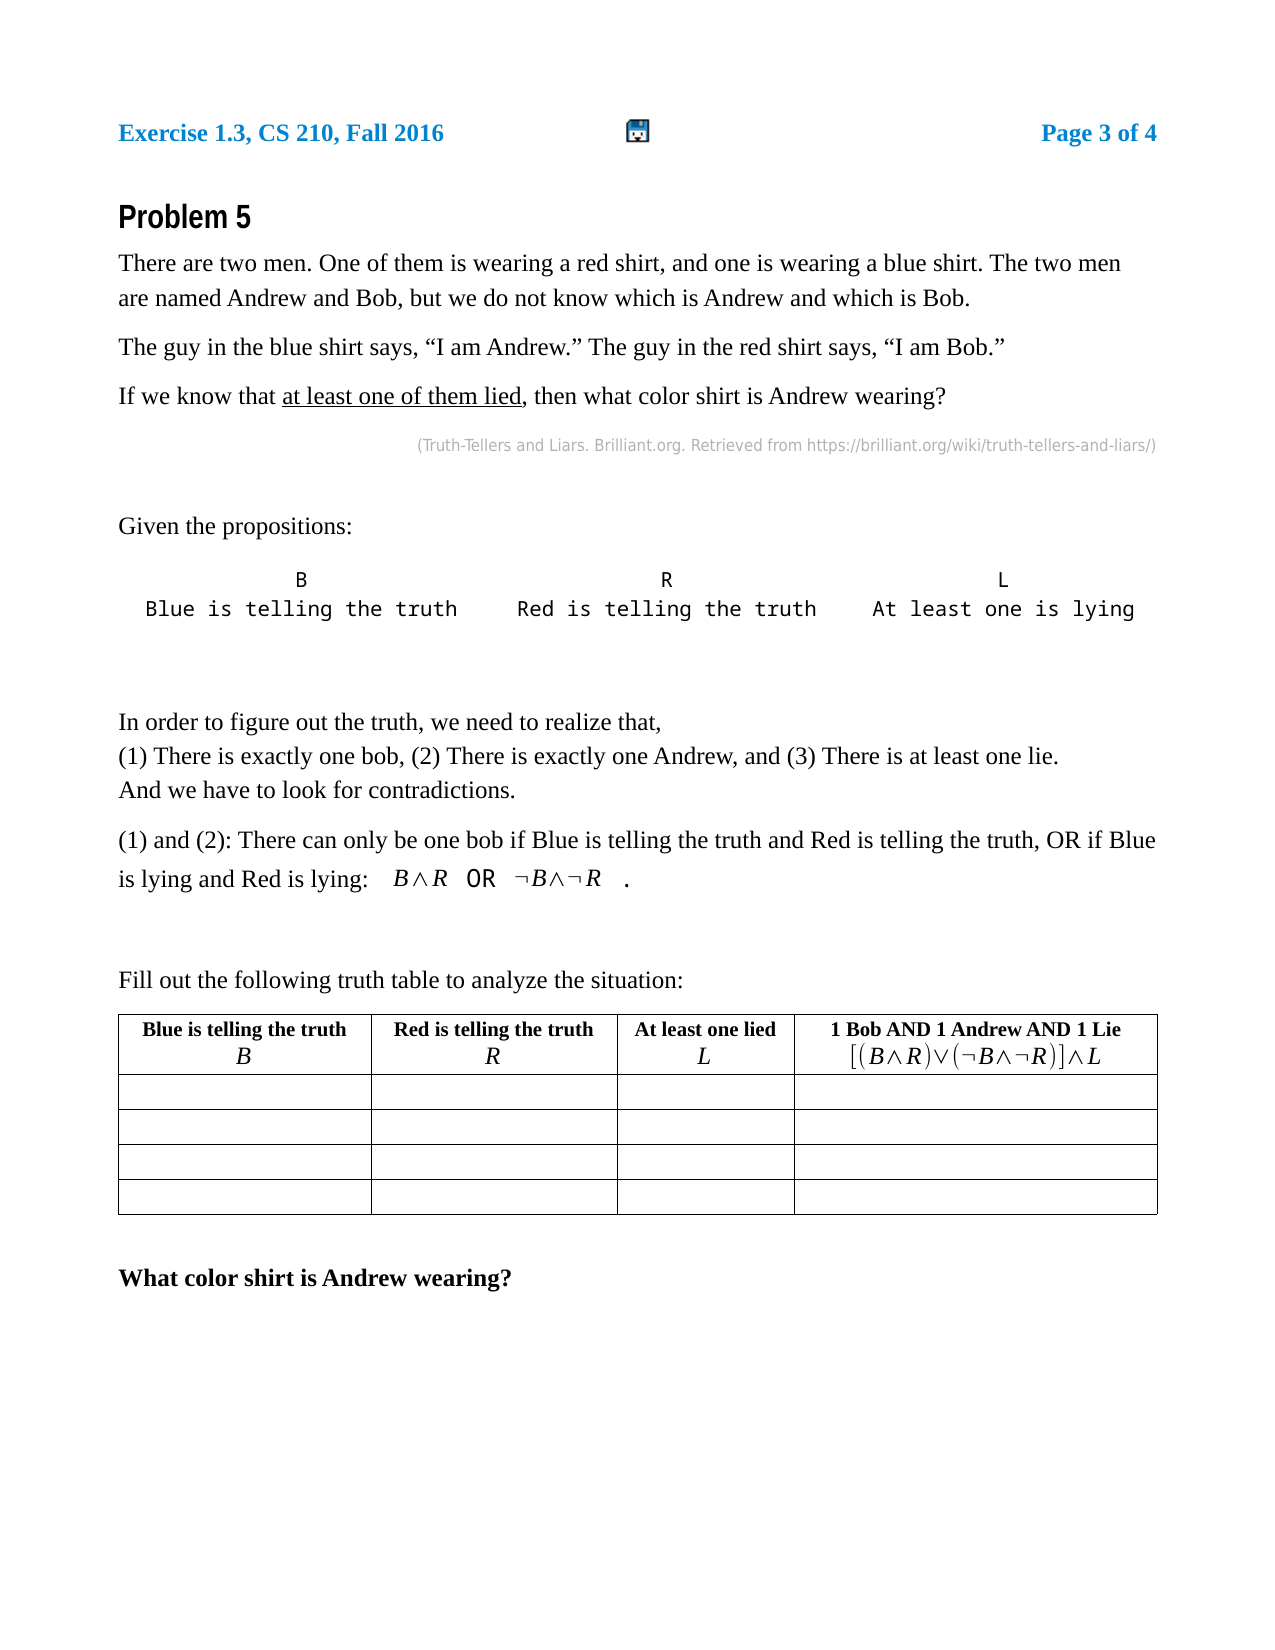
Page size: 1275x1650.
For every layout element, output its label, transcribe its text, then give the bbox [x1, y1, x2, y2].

table_header Blue is telling the truth B [119, 1015, 371, 1074]
table_cell [618, 1110, 794, 1144]
table_cell [618, 1145, 794, 1178]
picture [625, 118, 650, 144]
text In order to figure out the truth, we need to realize that, (1) There is exactly one bob, (2) There is exactly one Andrew, and (3) There is at least one lie. And we have to look for contradictions. [118, 707, 1157, 804]
table_cell [372, 1110, 617, 1144]
text If we know that at least one of them lied, then what color shirt is Andrew wearing? [118, 381, 1157, 409]
table_cell [372, 1145, 617, 1178]
text Given the propositions: [118, 511, 1157, 539]
table_header R Red is telling the truth [484, 560, 849, 658]
text (1) and (2): There can only be one bob if Blue is telling the truth and Red is telling the truth, OR if Blue is lying and Red is lying: OR. [118, 825, 1157, 894]
table_header Red is telling the truth R [372, 1015, 617, 1074]
table_header L At least one is lying [849, 560, 1157, 658]
table_cell [618, 1075, 794, 1109]
table_header At least one lied L [618, 1015, 794, 1074]
table_cell [119, 1075, 371, 1109]
table_cell [795, 1180, 1157, 1213]
text Fill out the following truth table to analyze the situation: [118, 965, 1157, 993]
text There are two men. One of them is wearing a red shirt, and one is wearing a blue shirt. The two men are named Andrew and Bob, but we do not know which is Andrew and which is Bob. [118, 248, 1157, 311]
table_cell [372, 1075, 617, 1109]
table_cell [795, 1075, 1157, 1109]
table_cell [795, 1110, 1157, 1144]
table_header 1 Bob AND 1 Andrew AND 1 Lie [795, 1015, 1157, 1074]
table_cell [372, 1180, 617, 1213]
text What color shirt is Andrew wearing? [118, 1263, 1157, 1291]
text The guy in the blue shirt says, “I am Andrew.” The guy in the red shirt says, “I am Bob.” [118, 332, 1157, 360]
table_cell [795, 1145, 1157, 1178]
table_cell [119, 1145, 371, 1178]
table_cell [119, 1110, 371, 1144]
subtitle Problem 5 [118, 197, 1157, 236]
table_header B Blue is telling the truth [118, 560, 484, 658]
table_cell [119, 1180, 371, 1213]
subtitle (Truth-Tellers and Liars. Brilliant.org. Retrieved from https://brilliant.org/wiki/truth-tellers-and-liars/) [118, 436, 1157, 455]
table_cell [618, 1180, 794, 1213]
